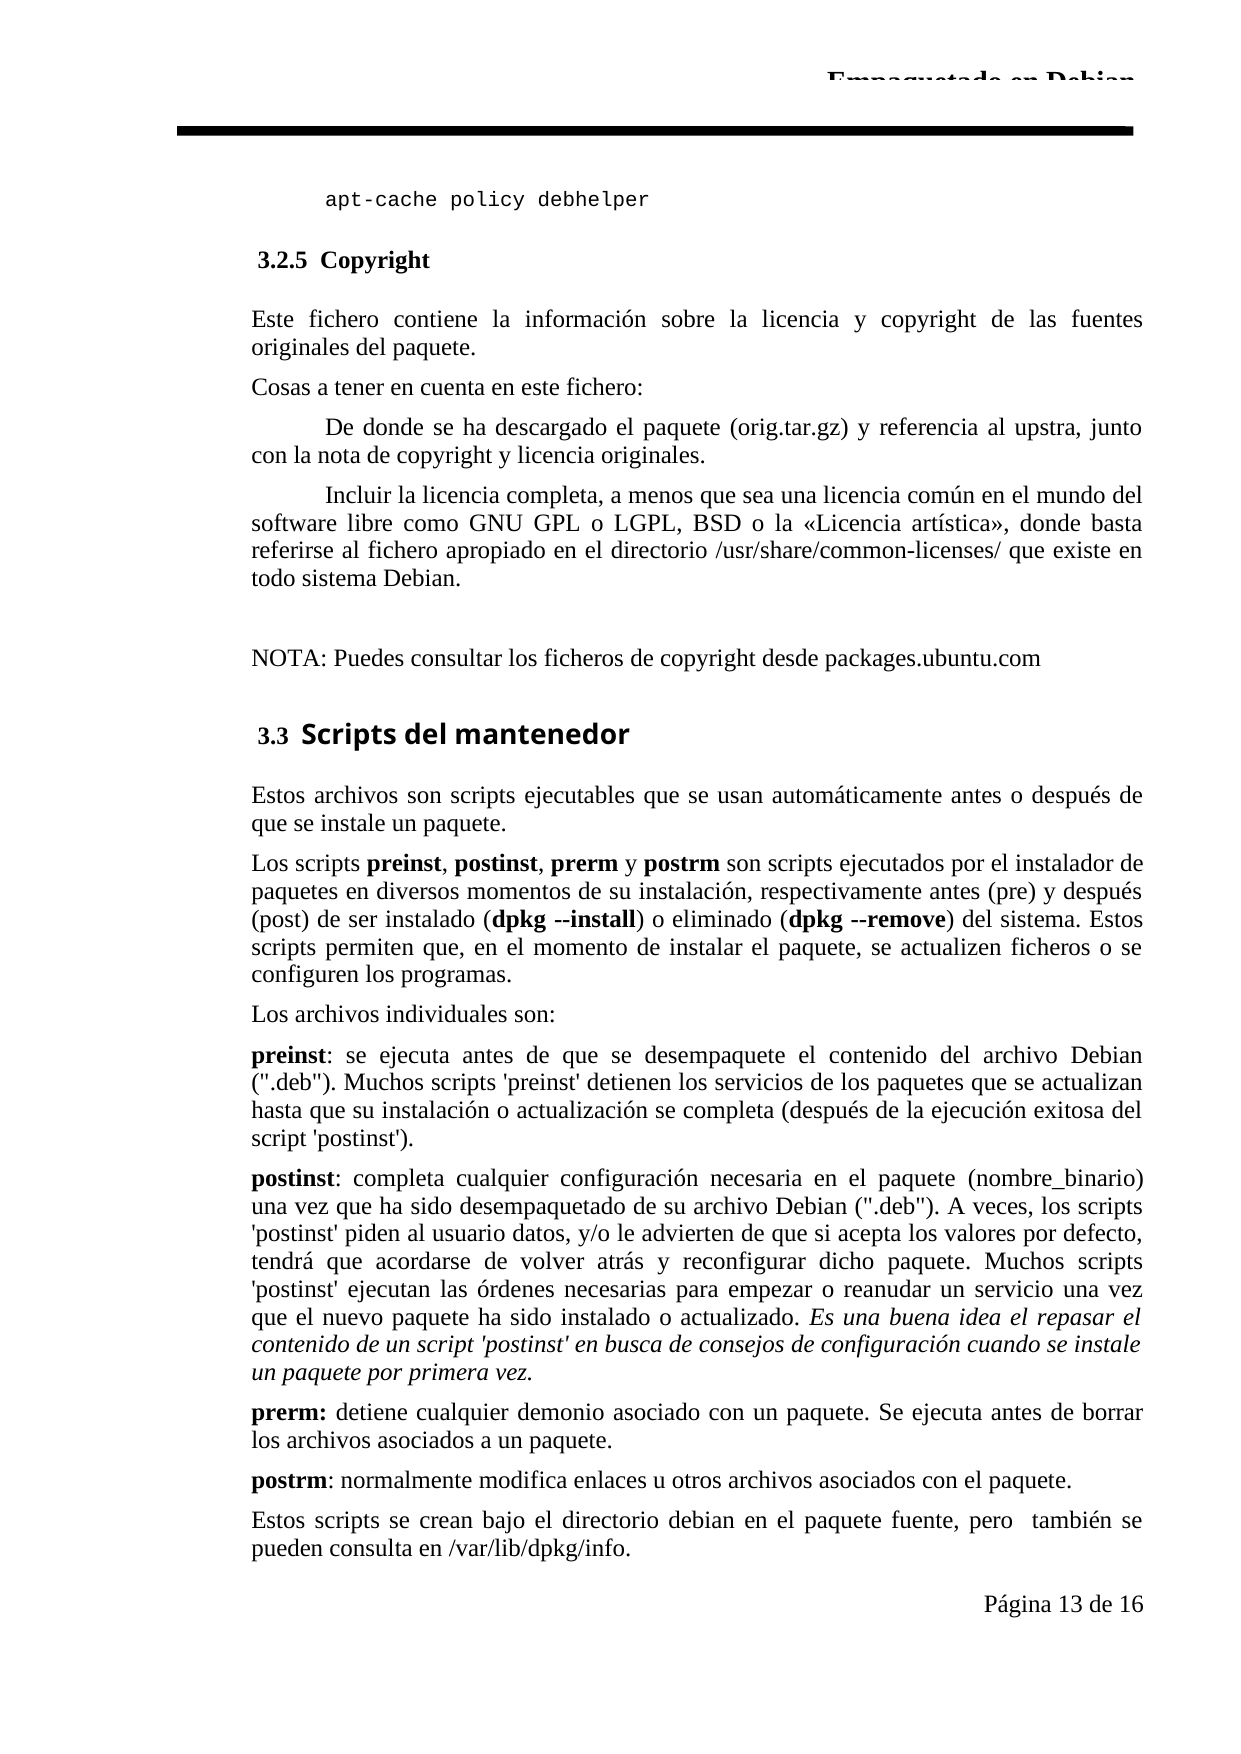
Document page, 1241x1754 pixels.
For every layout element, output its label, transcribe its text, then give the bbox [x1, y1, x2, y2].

text Los scripts preinst, postinst, prerm y postrm son scripts ejecutados por el instalador de paquetes en diversos momentos de su instalación, respectivamente antes (pre) y después (post) de ser instalado (dpkg --install) o eliminado (dpkg --remove) del sistema. Estos scripts permiten que, en el momento de instalar el paquete, se actualizen ficheros o se configuren los programas. [251, 849, 1144, 988]
subtitle Scripts del mantenedor [251, 714, 1144, 752]
text Incluir la licencia completa, a menos que sea una licencia común en el mundo del software libre como GNU GPL o LGPL, BSD o la «Licencia artística», donde basta referirse al fichero apropiado en el directorio /usr/share/common-licenses/ que existe en todo sistema Debian. [251, 481, 1144, 592]
text Estos scripts se crean bajo el directorio debian en el paquete fuente, pero también se pueden consulta en /var/lib/dpkg/info. [251, 1506, 1144, 1562]
text Los archivos individuales son: [251, 1001, 1144, 1028]
text Cosas a tener en cuenta en este fichero: [251, 373, 1144, 401]
text preinst: se ejecuta antes de que se desempaquete el contenido del archivo Debian (".deb"). Muchos scripts 'preinst' detienen los servicios de los paquetes que se actualizan hasta que su instalación o actualización se completa (después de la ejecución exitosa del script 'postinst'). [251, 1041, 1144, 1152]
text postinst: completa cualquier configuración necesaria en el paquete (nombre_binario) una vez que ha sido desempaquetado de su archivo Debian (".deb"). A veces, los scripts 'postinst' piden al usuario datos, y/o le advierten de que si acepta los valores por defecto, tendrá que acordarse de volver atrás y reconfigurar dicho paquete. Muchos scripts 'postinst' ejecutan las órdenes necesarias para empezar o reanudar un servicio una vez que el nuevo paquete ha sido instalado o actualizado. Es una buena idea el repasar el contenido de un script 'postinst' en busca de consejos de configuración cuando se instale un paquete por primera vez. [251, 1164, 1144, 1386]
text NOTA: Puedes consultar los ficheros de copyright desde packages.ubuntu.com [251, 644, 1144, 672]
text postrm: normalmente modifica enlaces u otros archivos asociados con el paquete. [251, 1466, 1144, 1494]
text De donde se ha descargado el paquete (orig.tar.gz) y referencia al upstra, junto con la nota de copyright y licencia originales. [251, 413, 1144, 468]
text Estos archivos son scripts ejecutables que se usan automáticamente antes o después de que se instale un paquete. [251, 782, 1144, 837]
text Este fichero contiene la información sobre la licencia y copyright de las fuentes originales del paquete. [251, 305, 1144, 360]
text prerm: detiene cualquier demonio asociado con un paquete. Se ejecuta antes de borrar los archivos asociados a un paquete. [251, 1398, 1144, 1454]
subtitle Copyright [251, 242, 1144, 276]
text apt-cache policy debhelper [251, 187, 1096, 213]
